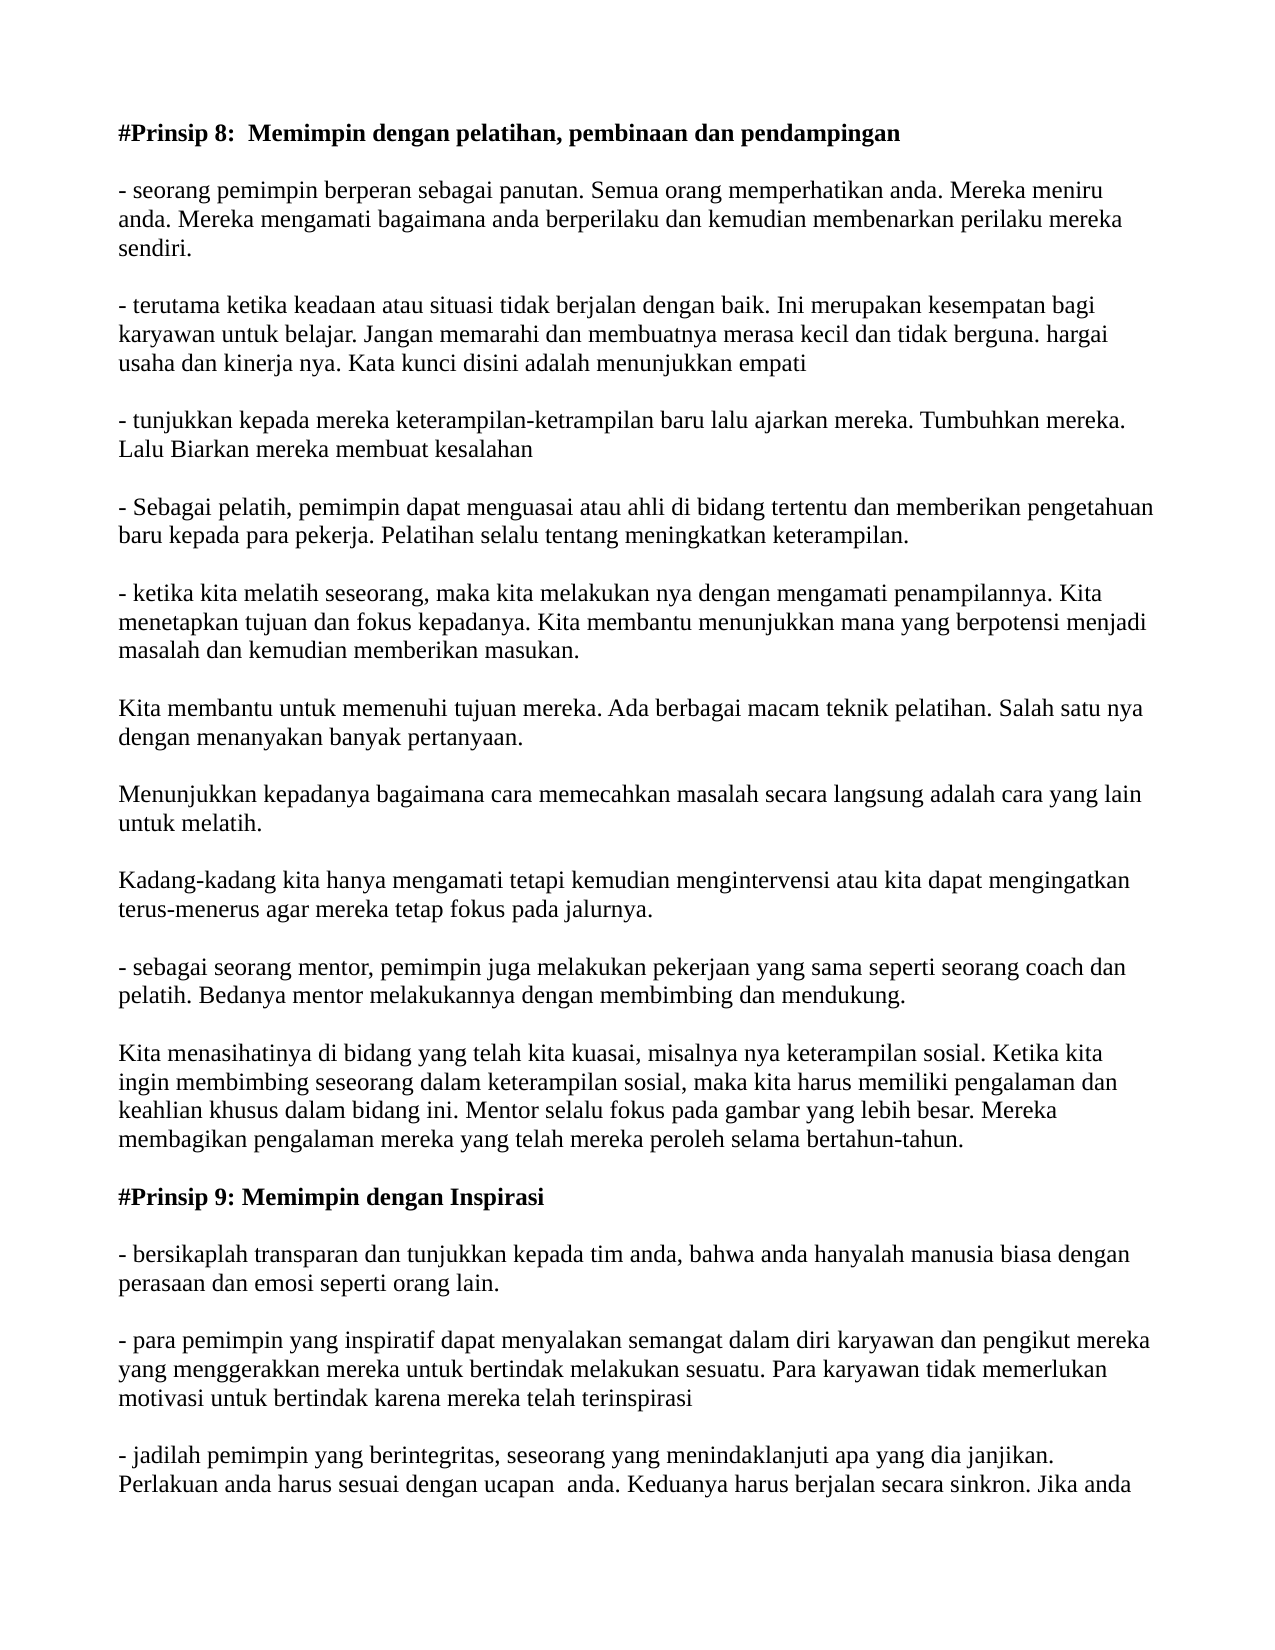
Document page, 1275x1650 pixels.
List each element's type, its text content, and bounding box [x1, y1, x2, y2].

text #Prinsip 8: Memimpin dengan pelatihan, pembinaan dan pendampingan [118, 118, 1157, 147]
text - ketika kita melatih seseorang, maka kita melakukan nya dengan mengamati penampilannya. Kita menetapkan tujuan dan fokus kepadanya. Kita membantu menunjukkan mana yang berpotensi menjadi masalah dan kemudian memberikan masukan. [118, 578, 1157, 664]
text - Sebagai pelatih, pemimpin dapat menguasai atau ahli di bidang tertentu dan memberikan pengetahuan baru kepada para pekerja. Pelatihan selalu tentang meningkatkan keterampilan. [118, 492, 1157, 549]
text Kita menasihatinya di bidang yang telah kita kuasai, misalnya nya keterampilan sosial. Ketika kita ingin membimbing seseorang dalam keterampilan sosial, maka kita harus memiliki pengalaman dan keahlian khusus dalam bidang ini. Mentor selalu fokus pada gambar yang lebih besar. Mereka membagikan pengalaman mereka yang telah mereka peroleh selama bertahun-tahun. [118, 1038, 1157, 1153]
text Kadang-kadang kita hanya mengamati tetapi kemudian mengintervensi atau kita dapat mengingatkan terus-menerus agar mereka tetap fokus pada jalurnya. [118, 866, 1157, 923]
text - bersikaplah transparan dan tunjukkan kepada tim anda, bahwa anda hanyalah manusia biasa dengan perasaan dan emosi seperti orang lain. [118, 1239, 1157, 1297]
text - sebagai seorang mentor, pemimpin juga melakukan pekerjaan yang sama seperti seorang coach dan pelatih. Bedanya mentor melakukannya dengan membimbing dan mendukung. [118, 952, 1157, 1009]
text #Prinsip 9: Memimpin dengan Inspirasi [118, 1182, 1157, 1211]
text - para pemimpin yang inspiratif dapat menyalakan semangat dalam diri karyawan dan pengikut mereka yang menggerakkan mereka untuk bertindak melakukan sesuatu. Para karyawan tidak memerlukan motivasi untuk bertindak karena mereka telah terinspirasi [118, 1326, 1157, 1412]
text - jadilah pemimpin yang berintegritas, seseorang yang menindaklanjuti apa yang dia janjikan. Perlakuan anda harus sesuai dengan ucapan anda. Keduanya harus berjalan secara sinkron. Jika anda [118, 1441, 1157, 1498]
text - terutama ketika keadaan atau situasi tidak berjalan dengan baik. Ini merupakan kesempatan bagi karyawan untuk belajar. Jangan memarahi dan membuatnya merasa kecil dan tidak berguna. hargai usaha dan kinerja nya. Kata kunci disini adalah menunjukkan empati [118, 291, 1157, 377]
text - seorang pemimpin berperan sebagai panutan. Semua orang memperhatikan anda. Mereka meniru anda. Mereka mengamati bagaimana anda berperilaku dan kemudian membenarkan perilaku mereka sendiri. [118, 176, 1157, 262]
text Kita membantu untuk memenuhi tujuan mereka. Ada berbagai macam teknik pelatihan. Salah satu nya dengan menanyakan banyak pertanyaan. [118, 693, 1157, 751]
text Menunjukkan kepadanya bagaimana cara memecahkan masalah secara langsung adalah cara yang lain untuk melatih. [118, 779, 1157, 837]
text - tunjukkan kepada mereka keterampilan-ketrampilan baru lalu ajarkan mereka. Tumbuhkan mereka. Lalu Biarkan mereka membuat kesalahan [118, 406, 1157, 463]
